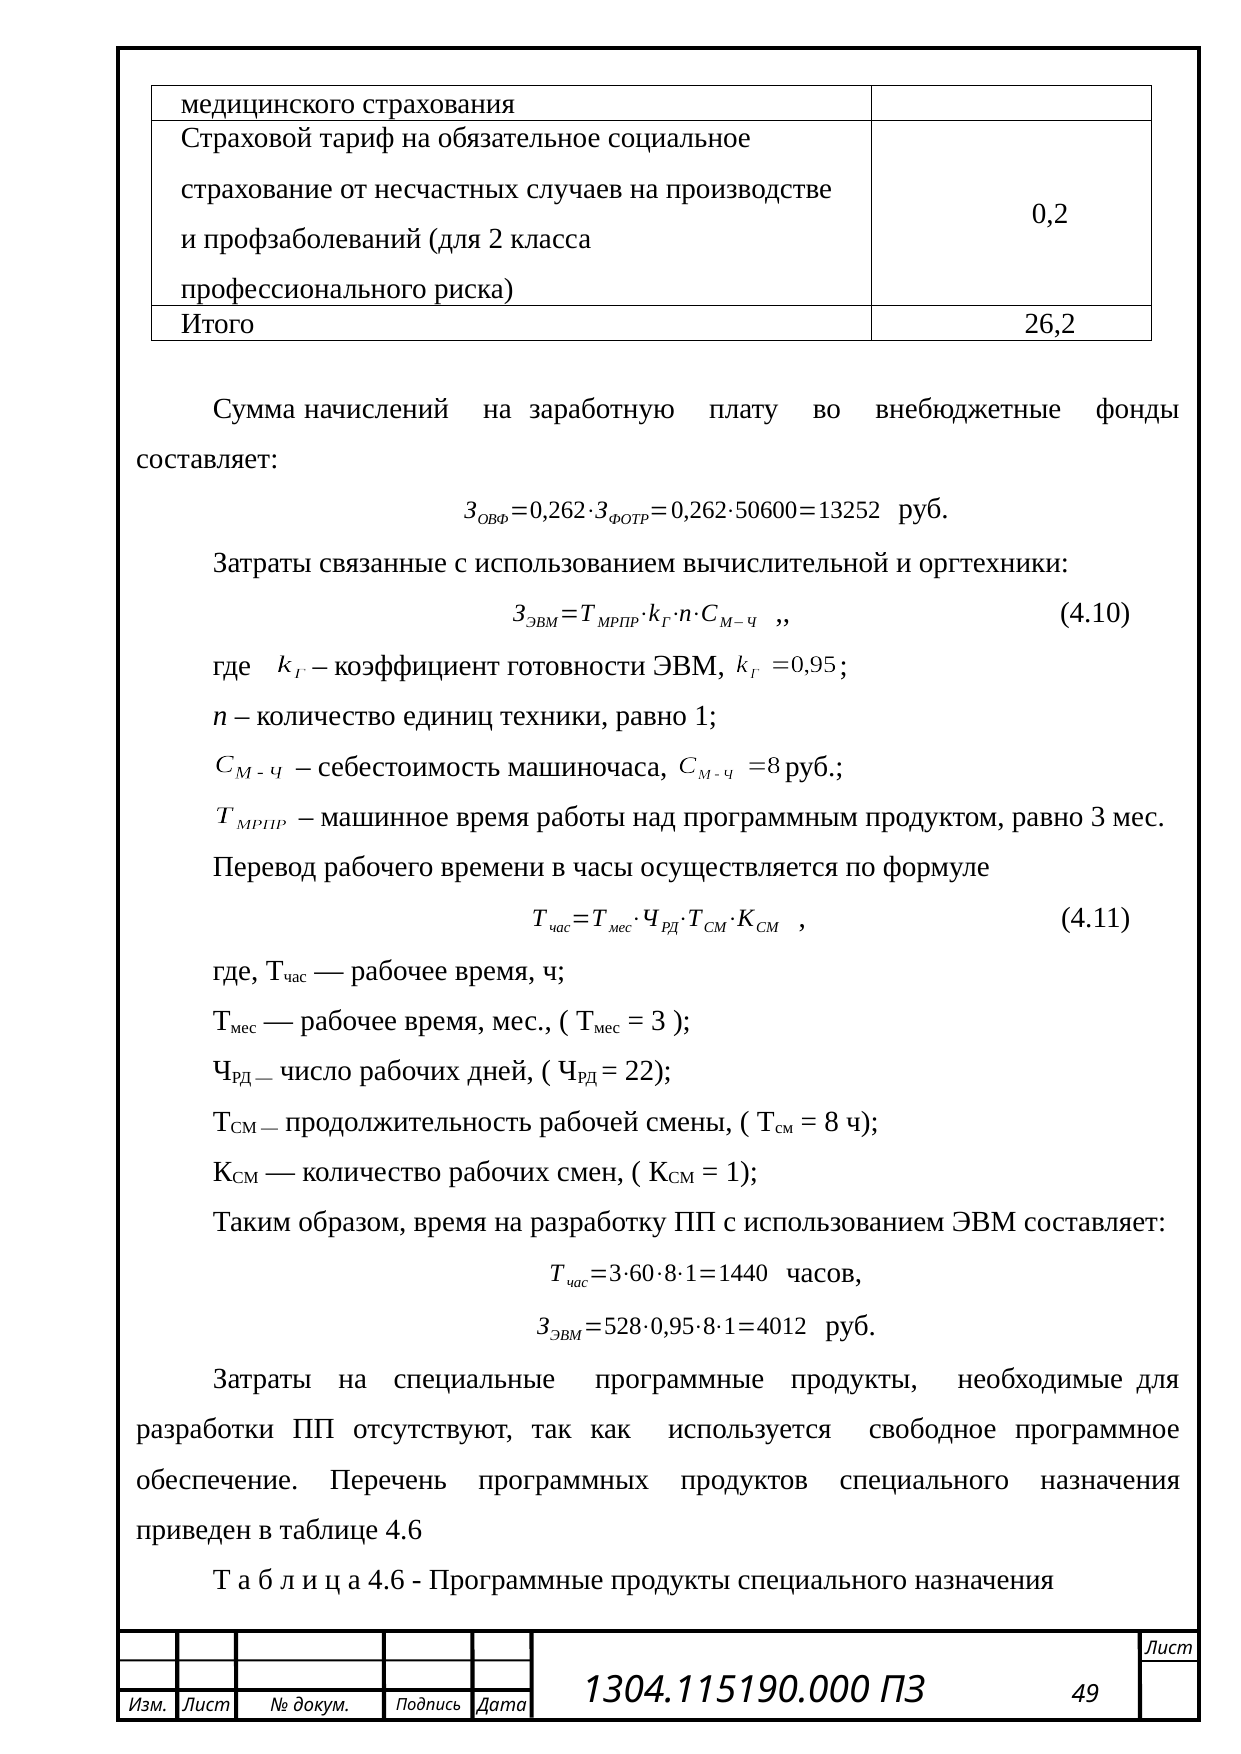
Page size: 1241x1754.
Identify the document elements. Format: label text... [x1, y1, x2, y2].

text Затраты на специальные программные продукты, необходимые для разработки ПП отсутствуют, так как используется свободное программное обеспечение. Перечень программных продуктов специального назначения приведен в таблице 4.6 [136, 1361, 1181, 1546]
text Т а б л и ц а 4.6 - Программные продукты специального назначения [136, 1562, 1181, 1596]
table_cell 26,2 [872, 306, 1151, 340]
text n – количество единиц техники, равно 1; [136, 698, 1181, 732]
text Сумма начислений на заработную плату во внебюджетные фонды составляет: [136, 391, 1181, 475]
text ТСМ — продолжительность рабочей смены, ( Тсм = 8 ч); [136, 1104, 1181, 1137]
text где, Тчас — рабочее время, ч; [136, 953, 1181, 986]
table_cell Итого [152, 306, 871, 340]
text – машинное время работы над программным продуктом, равно 3 мес. [136, 799, 1181, 833]
text , (4.11) [136, 900, 1181, 936]
text Таким образом, время на разработку ПП с использованием ЭВМ составляет: [136, 1204, 1181, 1238]
text Тмес — рабочее время, мес., ( Тмес = 3 ); [136, 1003, 1181, 1037]
table_cell [872, 86, 1151, 119]
text руб. [136, 1308, 1181, 1344]
text Перевод рабочего времени в часы осуществляется по формуле [136, 849, 1181, 883]
text руб. [136, 492, 1181, 528]
table_cell 0,2 [872, 121, 1151, 305]
text Затраты связанные с использованием вычислительной и оргтехники: [136, 545, 1181, 578]
table_cell Страховой тариф на обязательное социальное страхование от несчастных случаев на производстве и профзаболеваний (для 2 класса профессионального риска) [152, 121, 871, 305]
text часов, [136, 1255, 1181, 1291]
text где – коэффициент готовности ЭВМ, ; [136, 648, 1181, 682]
text ЧРД — число рабочих дней, ( ЧРД = 22); [136, 1053, 1181, 1087]
table_cell медицинского страхования [152, 86, 871, 119]
text ,, (4.10) [136, 595, 1181, 631]
text – себестоимость машиночаса, руб.; [136, 749, 1181, 782]
text КСМ — количество рабочих смен, ( КСМ = 1); [136, 1154, 1181, 1188]
